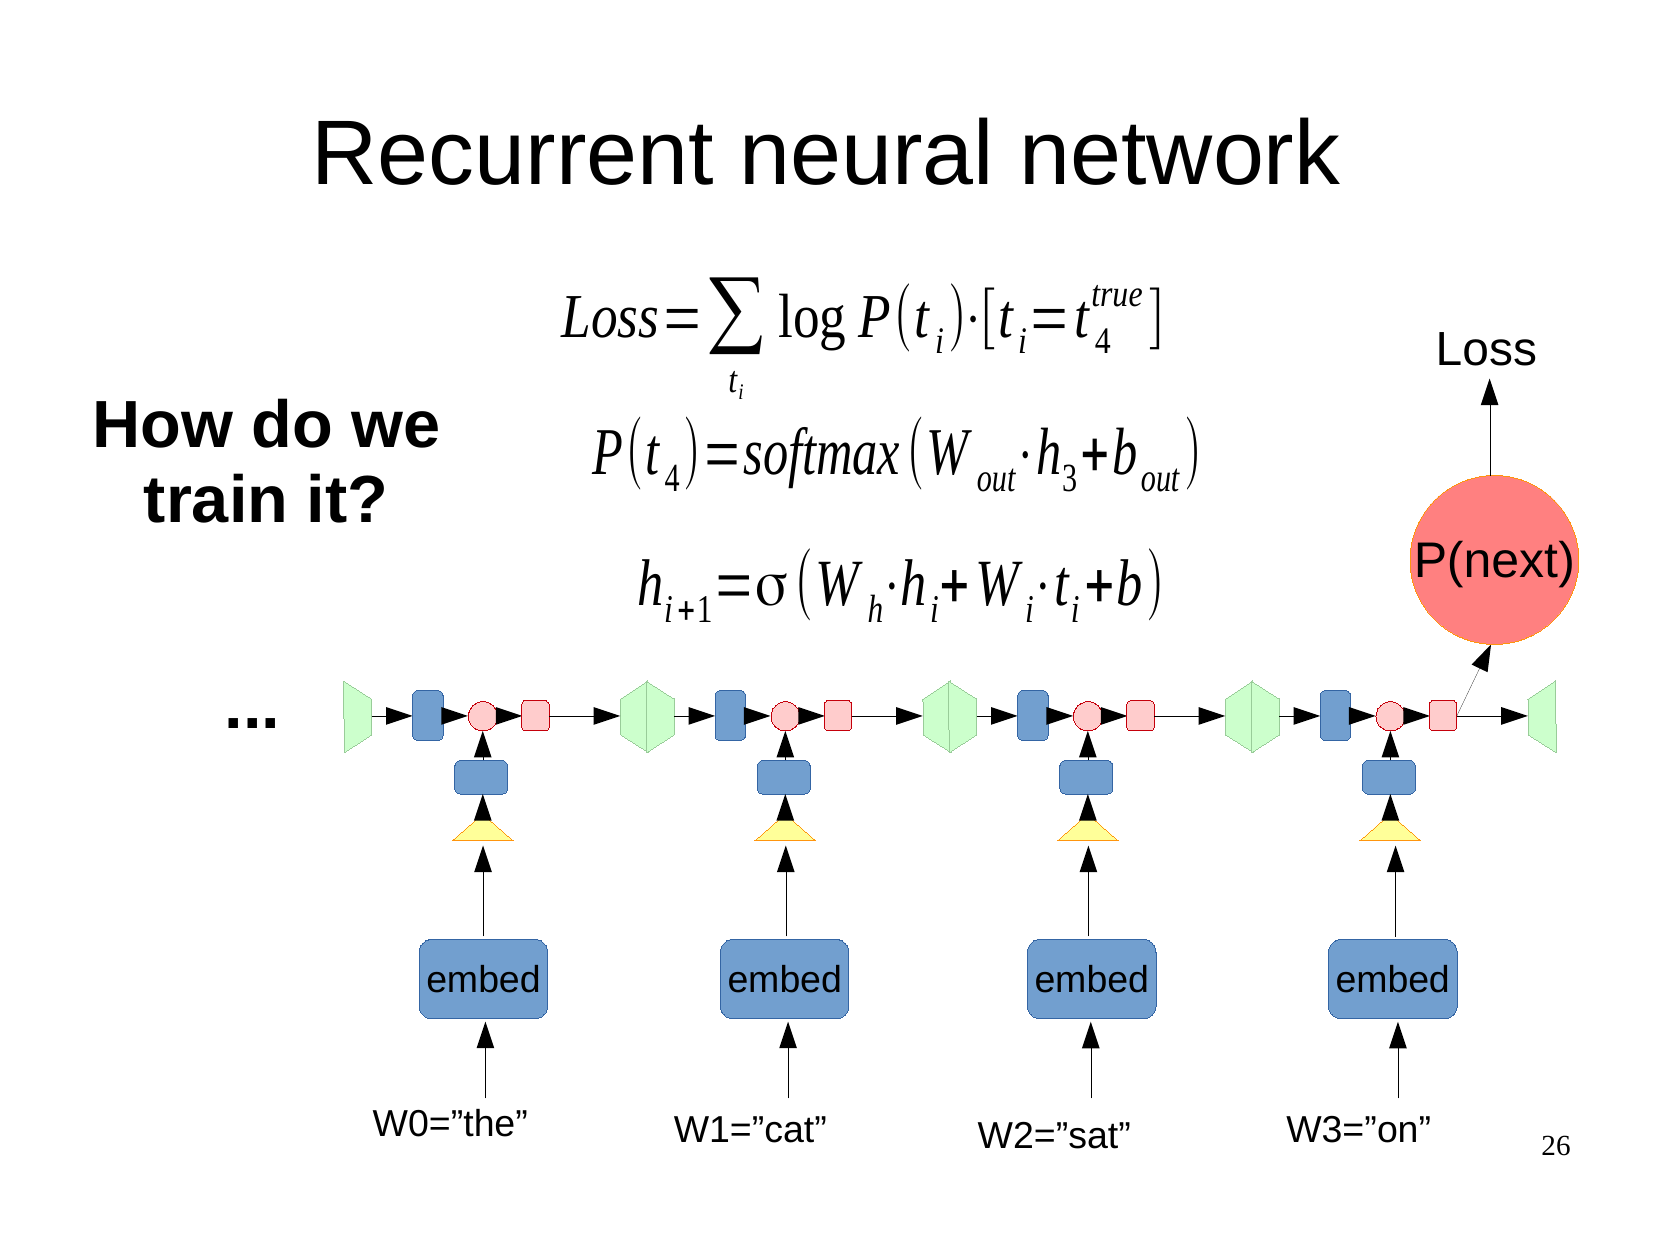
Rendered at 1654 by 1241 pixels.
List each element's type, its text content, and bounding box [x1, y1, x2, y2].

title Recurrent neural network [82, 49, 1571, 257]
text_box [1059, 760, 1113, 795]
text_box embed [1027, 939, 1157, 1019]
text_box [1429, 700, 1457, 731]
text_box [455, 760, 508, 795]
text_box embed [1328, 939, 1458, 1019]
text_box [1225, 680, 1280, 753]
text_box [824, 700, 852, 731]
text_box [757, 760, 811, 795]
chart [576, 411, 1213, 499]
text_box embed [720, 939, 849, 1019]
text_box W2=”sat” [963, 1107, 1190, 1165]
text_box [521, 700, 550, 731]
text_box [620, 680, 675, 753]
text_box W1=”cat” [659, 1101, 869, 1159]
text_box [1527, 680, 1557, 753]
text_box [468, 701, 495, 731]
text_box [452, 821, 514, 841]
text_box [1359, 821, 1421, 841]
chart [624, 543, 1179, 630]
chart [545, 270, 1177, 407]
text_box [754, 821, 816, 841]
text_box How do we train it? [63, 373, 469, 550]
text_box [1017, 690, 1049, 741]
text_box W0=”the” [357, 1095, 568, 1152]
text_box [1057, 821, 1119, 841]
text_box [1362, 760, 1416, 795]
text_box [922, 680, 977, 753]
text_box P(next) [1410, 475, 1579, 645]
text_box embed [419, 939, 548, 1019]
text_box [1073, 701, 1100, 731]
text_box W3=”on” [1271, 1101, 1485, 1159]
text_box [1126, 700, 1155, 731]
text_box [771, 701, 798, 731]
text_box [1320, 690, 1351, 741]
text_box ... [50, 617, 455, 795]
text_box Loss [1420, 313, 1553, 404]
text_box [715, 690, 746, 741]
text_box [1375, 701, 1403, 731]
